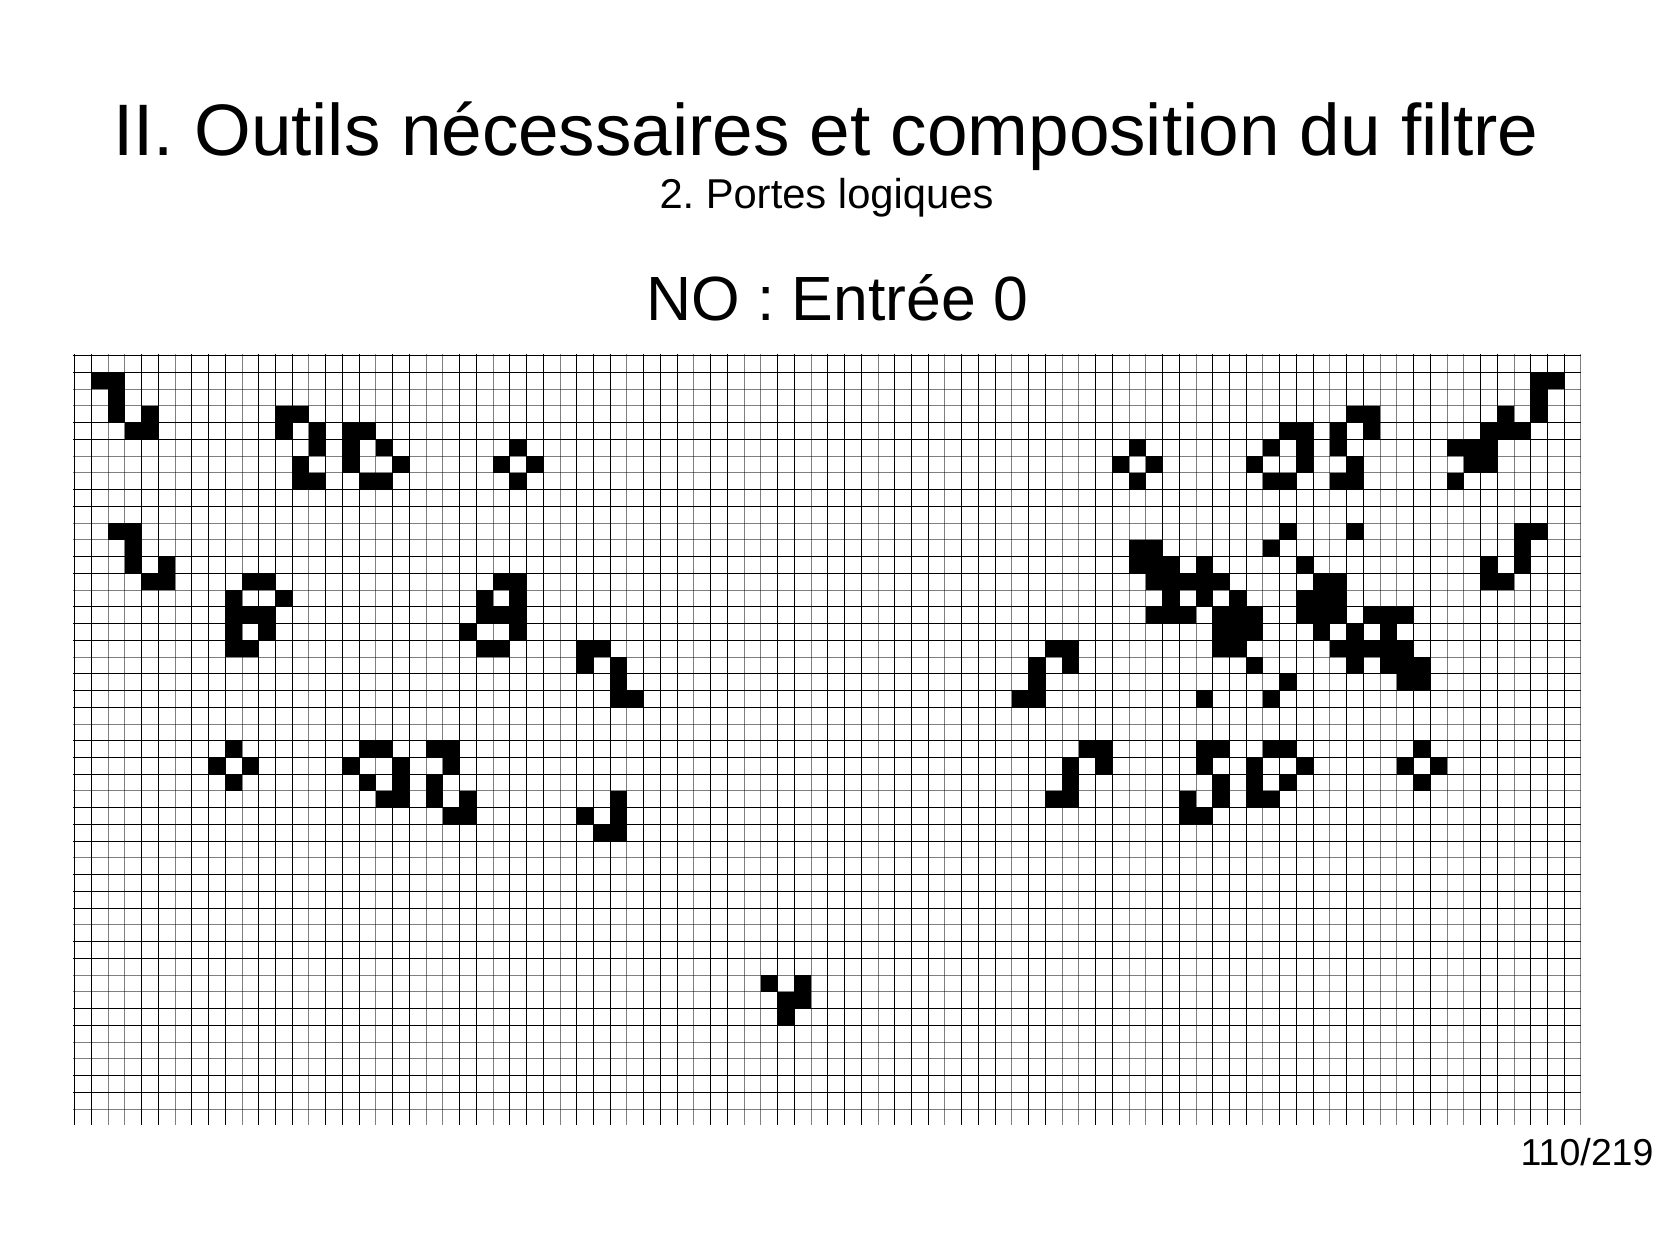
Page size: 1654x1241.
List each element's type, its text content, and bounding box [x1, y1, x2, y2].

title II. Outils nécessaires et composition du filtre 2. Portes logiques [82, 49, 1571, 257]
text_box <number>/219 [1505, 1124, 1654, 1182]
text_box NO : Entrée 0 [631, 256, 1044, 342]
picture [73, 354, 1581, 1125]
